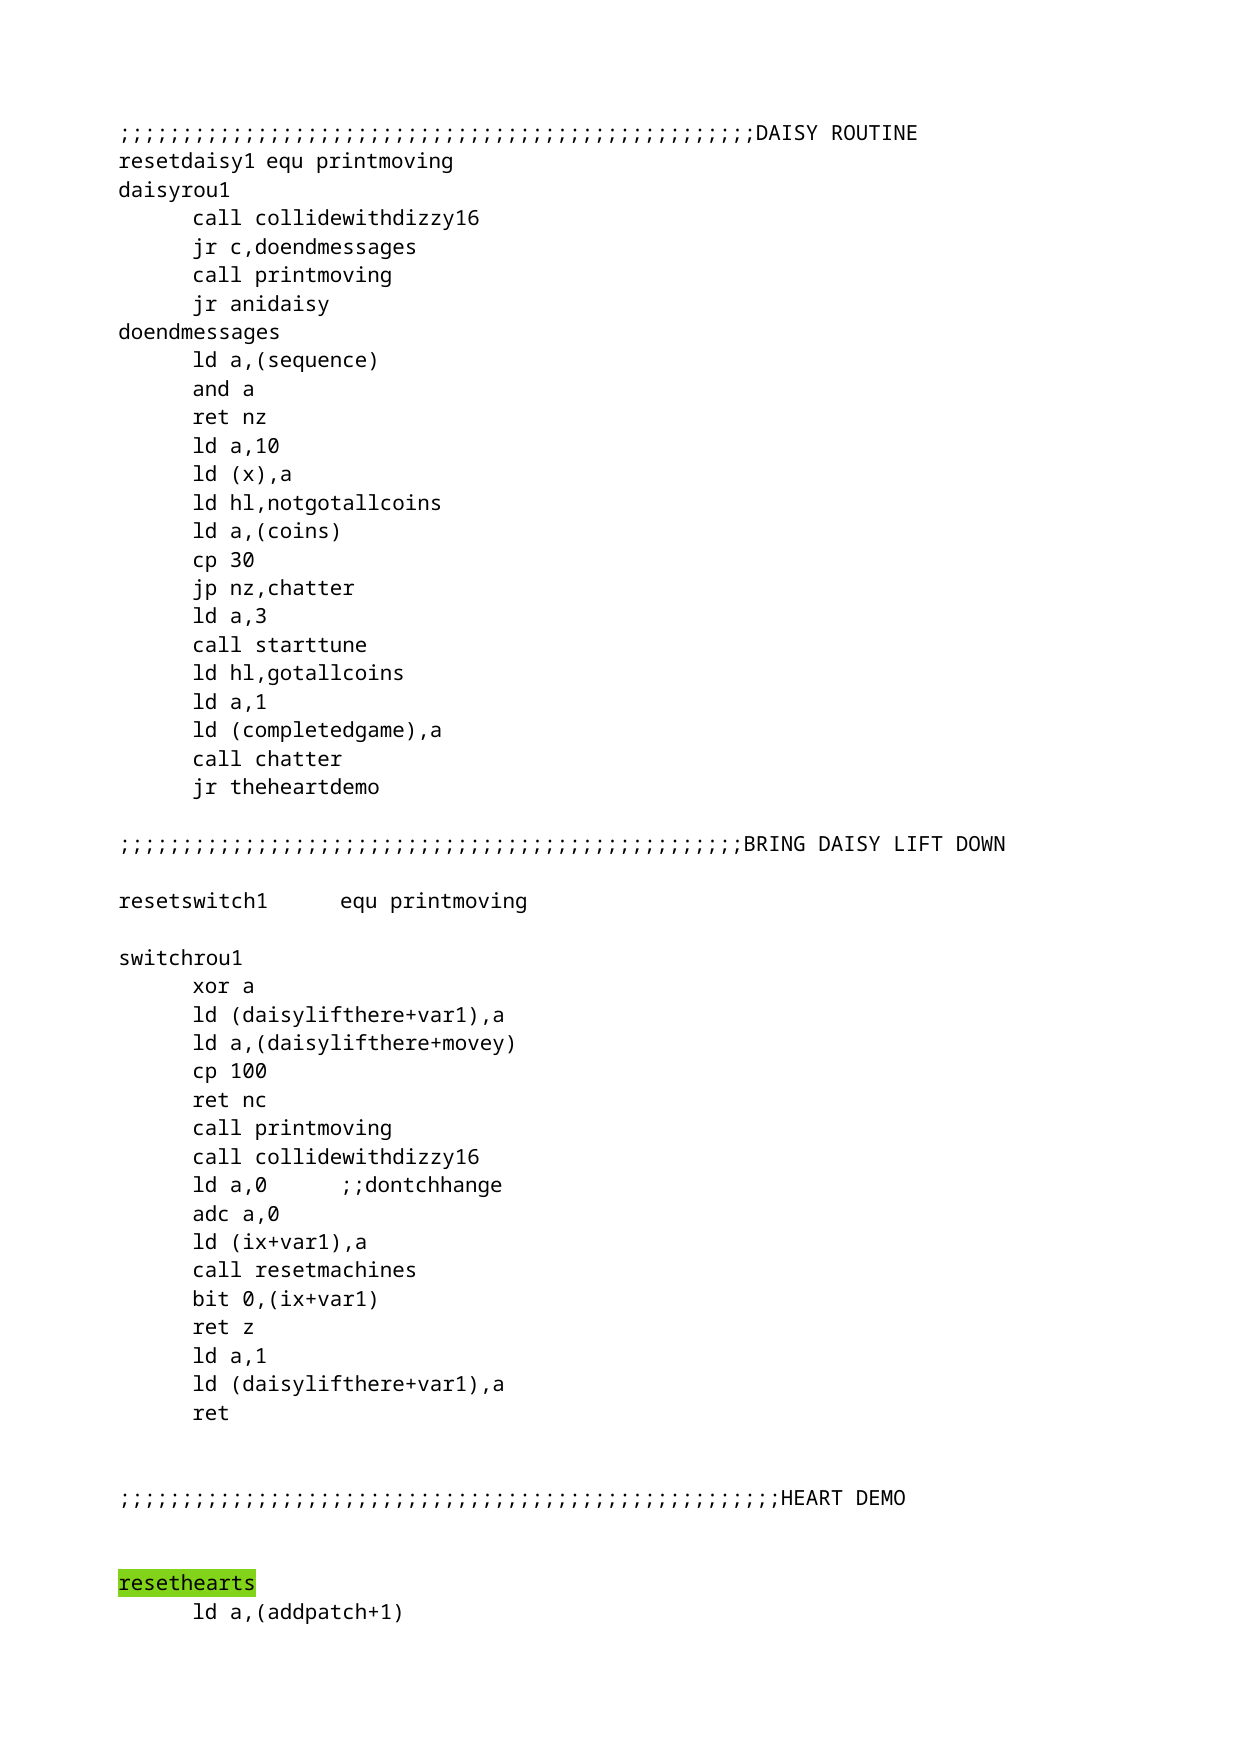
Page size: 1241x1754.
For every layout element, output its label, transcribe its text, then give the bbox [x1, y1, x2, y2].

text ld (daisylifthere+var1),a [118, 1369, 1122, 1398]
text ret [118, 1398, 1122, 1426]
text jr anidaisy [118, 289, 1122, 317]
text resetswitch1 equ printmoving [118, 886, 1122, 914]
text and a [118, 374, 1122, 402]
text call printmoving [118, 1113, 1122, 1142]
text cp 30 [118, 545, 1122, 573]
text call collidewithdizzy16 [118, 1142, 1122, 1170]
text jr theheartdemo [118, 772, 1122, 801]
text ld a,(daisylifthere+movey) [118, 1028, 1122, 1057]
text switchrou1 [118, 943, 1122, 971]
text ld a,(coins) [118, 516, 1122, 545]
text ld a,0 ;;dontchhange [118, 1170, 1122, 1199]
text jr c,doendmessages [118, 232, 1122, 260]
text ld hl,gotallcoins [118, 658, 1122, 687]
text ld a,1 [118, 687, 1122, 715]
text bit 0,(ix+var1) [118, 1284, 1122, 1312]
text call starttune [118, 630, 1122, 658]
text doendmessages [118, 317, 1122, 346]
text ld hl,notgotallcoins [118, 488, 1122, 516]
text resethearts [118, 1568, 1122, 1597]
text ld (completedgame),a [118, 715, 1122, 744]
text call collidewithdizzy16 [118, 203, 1122, 232]
text ld a,10 [118, 431, 1122, 459]
text ld (ix+var1),a [118, 1227, 1122, 1256]
text xor a [118, 971, 1122, 1000]
text ld a,1 [118, 1341, 1122, 1369]
text ld (daisylifthere+var1),a [118, 1000, 1122, 1028]
text ;;;;;;;;;;;;;;;;;;;;;;;;;;;;;;;;;;;;;;;;;;;;;;;;;;;;;HEART DEMO [118, 1483, 1122, 1512]
text ;;;;;;;;;;;;;;;;;;;;;;;;;;;;;;;;;;;;;;;;;;;;;;;;;;BRING DAISY LIFT DOWN [118, 829, 1122, 857]
text resetdaisy1 equ printmoving [118, 147, 1122, 175]
text ld a,(addpatch+1) [118, 1597, 1122, 1625]
text ld a,(sequence) [118, 346, 1122, 374]
text call chatter [118, 744, 1122, 772]
text ret nz [118, 402, 1122, 431]
text call resetmachines [118, 1256, 1122, 1284]
text call printmoving [118, 260, 1122, 289]
text ret nc [118, 1085, 1122, 1113]
text daisyrou1 [118, 175, 1122, 203]
text jp nz,chatter [118, 573, 1122, 602]
text ld a,3 [118, 602, 1122, 630]
text ret z [118, 1312, 1122, 1341]
text ;;;;;;;;;;;;;;;;;;;;;;;;;;;;;;;;;;;;;;;;;;;;;;;;;;;DAISY ROUTINE [118, 118, 1122, 147]
text cp 100 [118, 1057, 1122, 1085]
text adc a,0 [118, 1199, 1122, 1227]
text ld (x),a [118, 459, 1122, 488]
